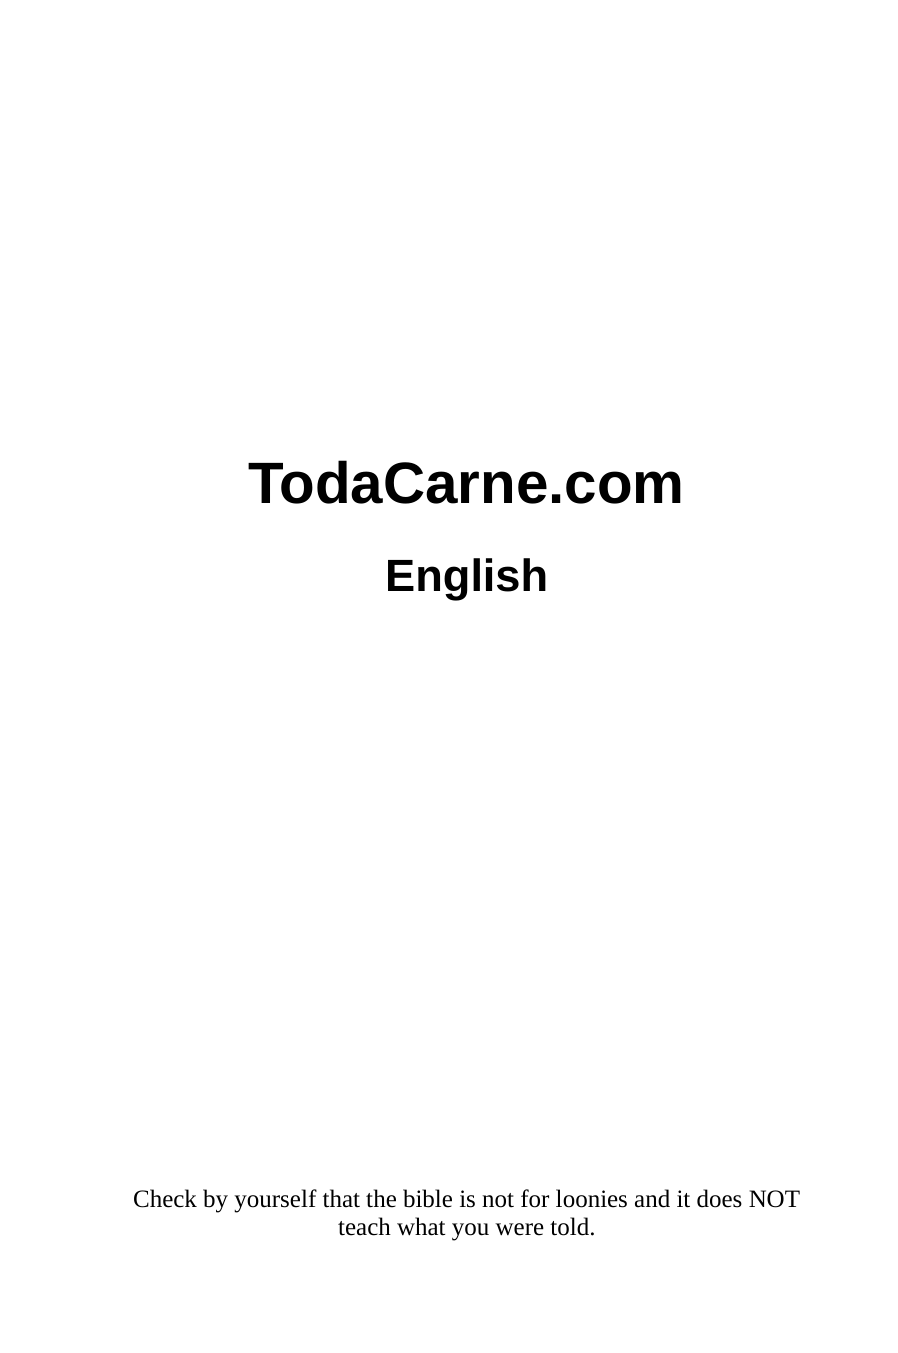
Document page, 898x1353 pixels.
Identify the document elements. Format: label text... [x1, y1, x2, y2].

subtitle English [118, 549, 815, 601]
subtitle TodaCarne.com [118, 154, 815, 515]
subtitle [118, 1175, 815, 1258]
text Check by yourself that the bible is not for loonies and it does NOT teach what you were told. [127, 1184, 806, 1241]
